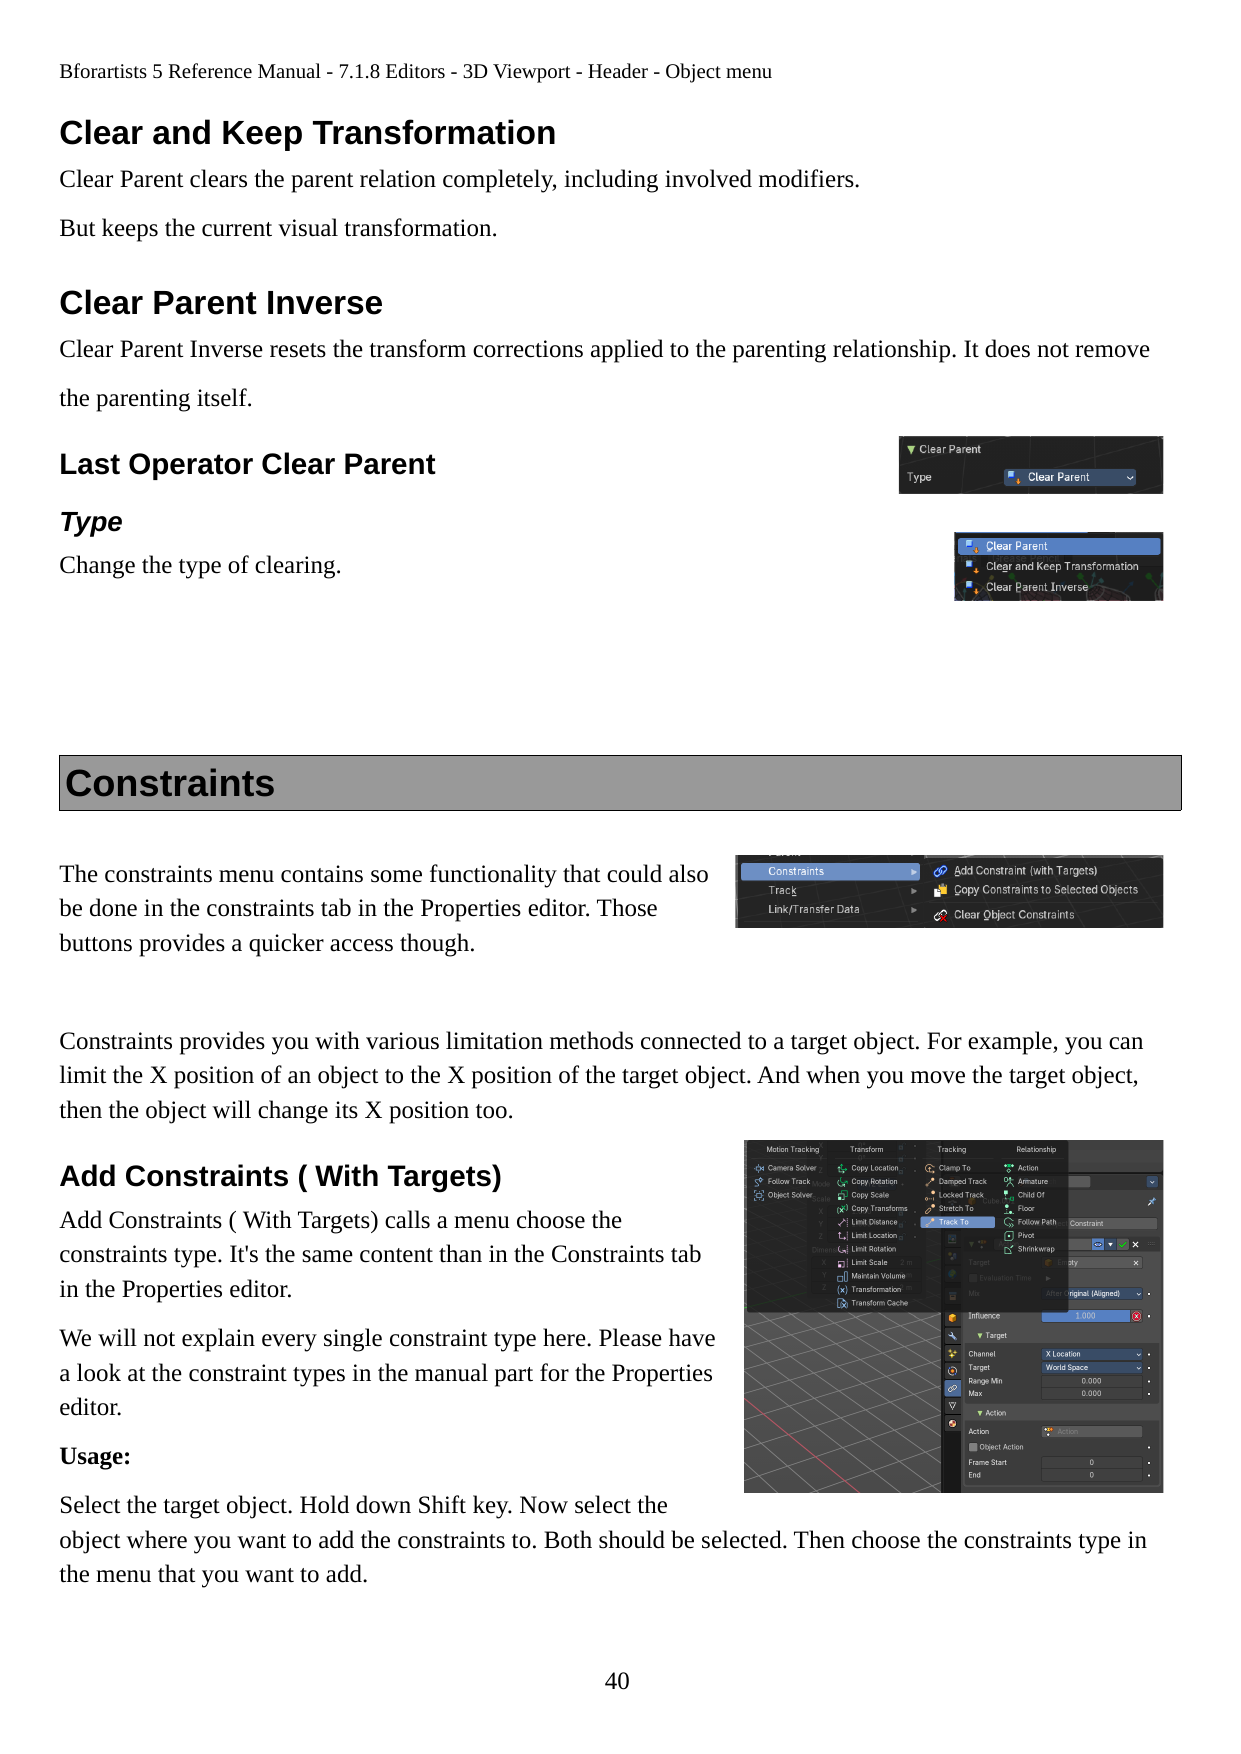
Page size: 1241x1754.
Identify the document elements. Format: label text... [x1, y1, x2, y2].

picture [735, 855, 1164, 928]
subtitle [1164, 447, 1181, 481]
text Constraints provides you with various limitation methods connected to a target object. For example, you can limit the X position of an object to the X position of the target object. And when you move the target object, then the object will change its X position too. [59, 1026, 1181, 1124]
subtitle Add Constraints ( With Targets) [59, 1159, 744, 1193]
text But keeps the current visual transformation. [59, 213, 1181, 242]
text Clear Parent Inverse resets the transform corrections applied to the parenting relationship. It does not remove [59, 334, 1181, 363]
picture [898, 436, 1164, 494]
subtitle Type [59, 506, 1181, 537]
subtitle Clear Parent Inverse [59, 283, 1181, 321]
text We will not explain every single constraint type here. Please have a look at the constraint types in the manual part for the Properties editor. [59, 1323, 744, 1421]
text Change the type of clearing. [59, 550, 954, 579]
text The constraints menu contains some functionality that could also be done in the constraints tab in the Properties editor. Those buttons provides a quicker access though. [59, 859, 1181, 957]
text the parenting itself. [59, 383, 1181, 412]
text [1164, 1441, 1181, 1470]
subtitle Last Operator Clear Parent [59, 447, 898, 481]
text Clear Parent clears the parent relation completely, including involved modifiers. [59, 164, 1181, 192]
text Add Constraints ( With Targets) calls a menu choose the constraints type. It's the same content than in the Constraints tab in the Properties editor. [59, 1205, 744, 1303]
text Usage: [59, 1441, 744, 1470]
text Select the target object. Hold down Shift key. Now select the object where you want to add the constraints to. Both should be selected. Then choose the constraints type in the menu that you want to add. [59, 1490, 1181, 1588]
table_header Constraints [60, 756, 1181, 810]
picture [954, 532, 1164, 601]
picture [744, 1140, 1164, 1493]
subtitle Clear and Keep Transformation [59, 113, 1181, 151]
